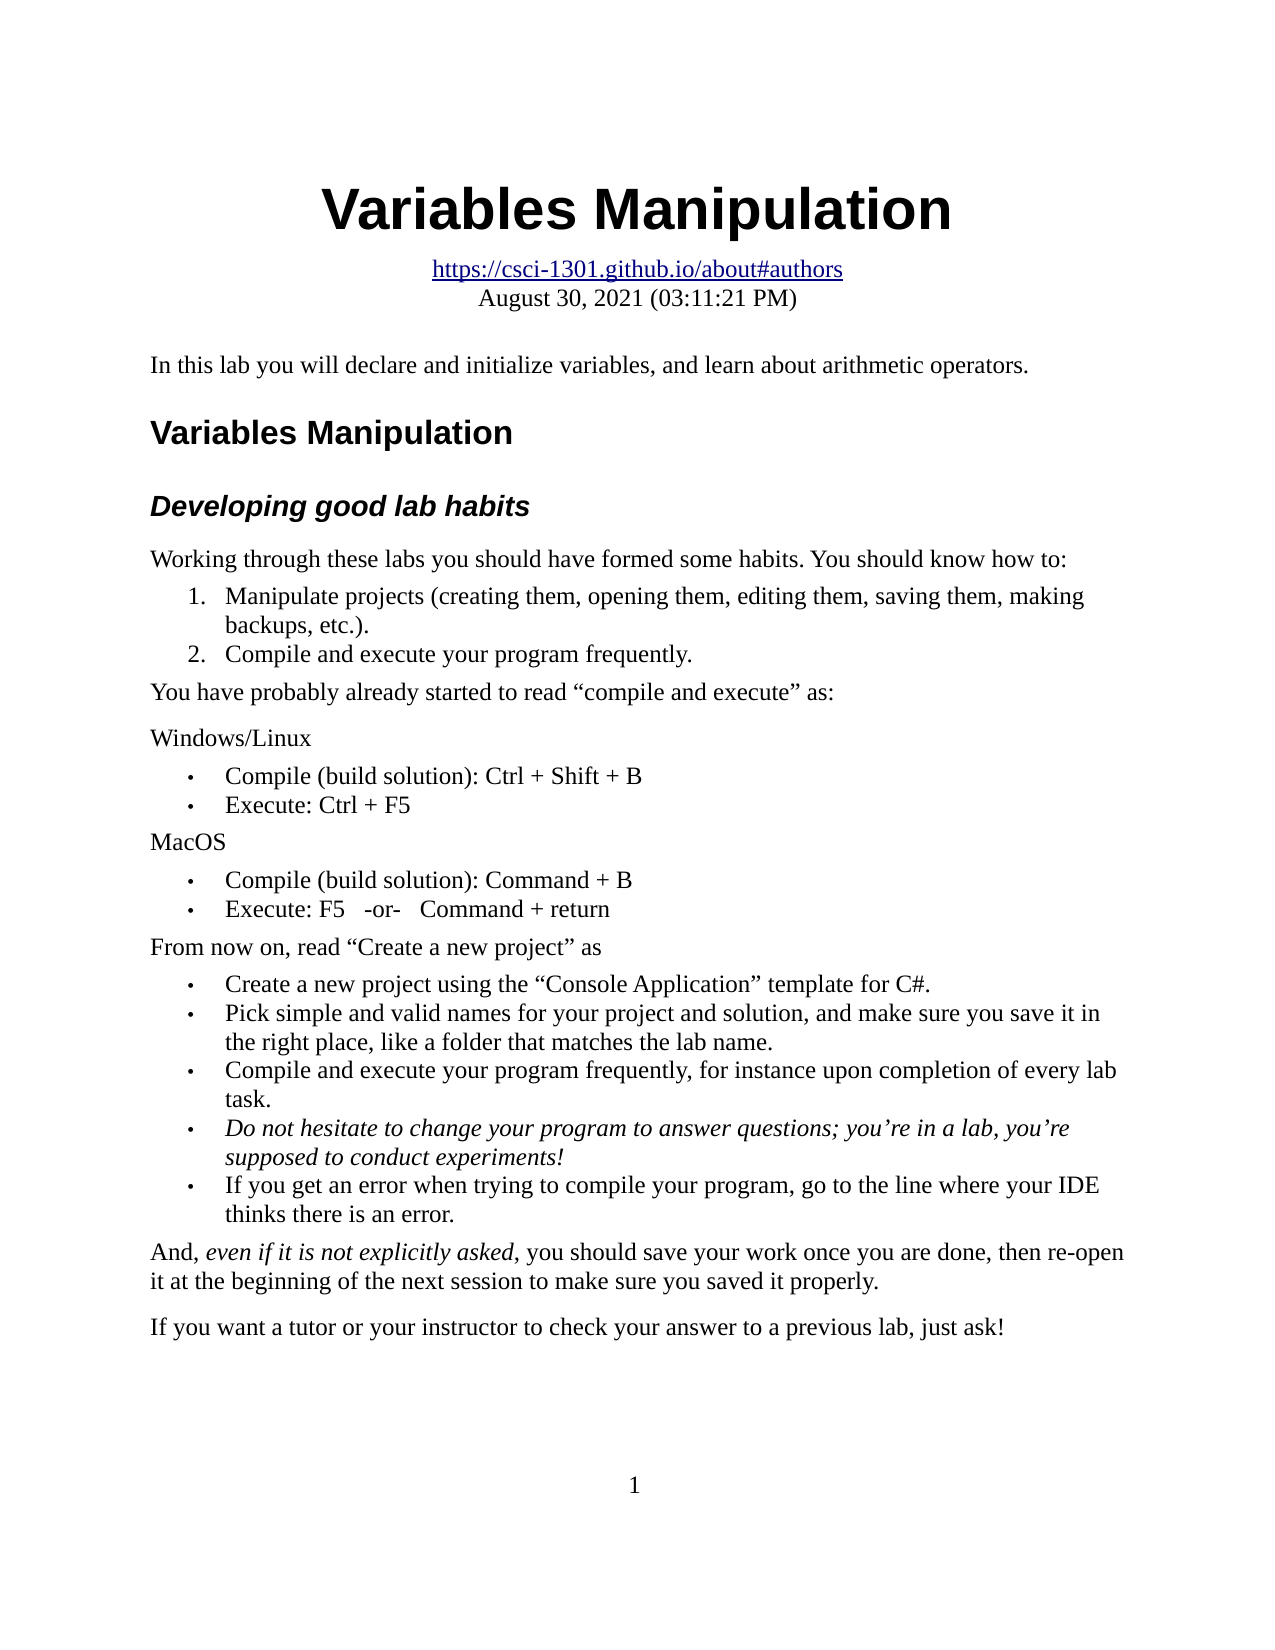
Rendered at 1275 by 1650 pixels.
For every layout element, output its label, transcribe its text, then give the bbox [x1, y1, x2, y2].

text Working through these labs you should have formed some habits. You should know how to: [150, 544, 1125, 572]
text From now on, read “Create a new project” as [150, 932, 1125, 960]
text And, even if it is not explicitly asked, you should save your work once you are done, then re-open it at the beginning of the next session to make sure you saved it properly. [150, 1237, 1125, 1294]
list Manipulate projects (creating them, opening them, editing them, saving them, making backups, etc.). [187, 581, 1125, 639]
text August 30, 2021 (03:11:21 PM) [150, 283, 1125, 312]
list Compile and execute your program frequently. [187, 639, 1125, 668]
list Compile (build solution): Command + B [187, 865, 1125, 894]
text MacOS [150, 827, 1125, 856]
list If you get an error when trying to compile your program, go to the line where your IDE thinks there is an error. [187, 1171, 1125, 1228]
text In this lab you will declare and initialize variables, and learn about arithmetic operators. [150, 350, 1125, 378]
list Compile and execute your program frequently, for instance upon completion of every lab task. [187, 1056, 1125, 1113]
subtitle Developing good lab habits [150, 489, 1125, 522]
list Compile (build solution): Ctrl + Shift + B [187, 761, 1125, 790]
subtitle Variables Manipulation [150, 412, 1125, 451]
text Windows/Linux [150, 723, 1125, 752]
text If you want a tutor or your instructor to check your answer to a previous lab, just ask! [150, 1312, 1125, 1341]
list Pick simple and valid names for your project and solution, and make sure you save it in the right place, like a folder that matches the lab name. [187, 998, 1125, 1056]
list Execute: Ctrl + F5 [187, 790, 1125, 818]
list Do not hesitate to change your program to answer questions; you’re in a lab, you’re supposed to conduct experiments! [187, 1113, 1125, 1171]
list Execute: F5 -or- Command + return [187, 894, 1125, 923]
title Variables Manipulation [150, 175, 1125, 242]
text You have probably already started to read “compile and execute” as: [150, 677, 1125, 705]
text https://csci-1301.github.io/about#authors [150, 254, 1125, 283]
list Create a new project using the “Console Application” template for C#. [187, 969, 1125, 998]
